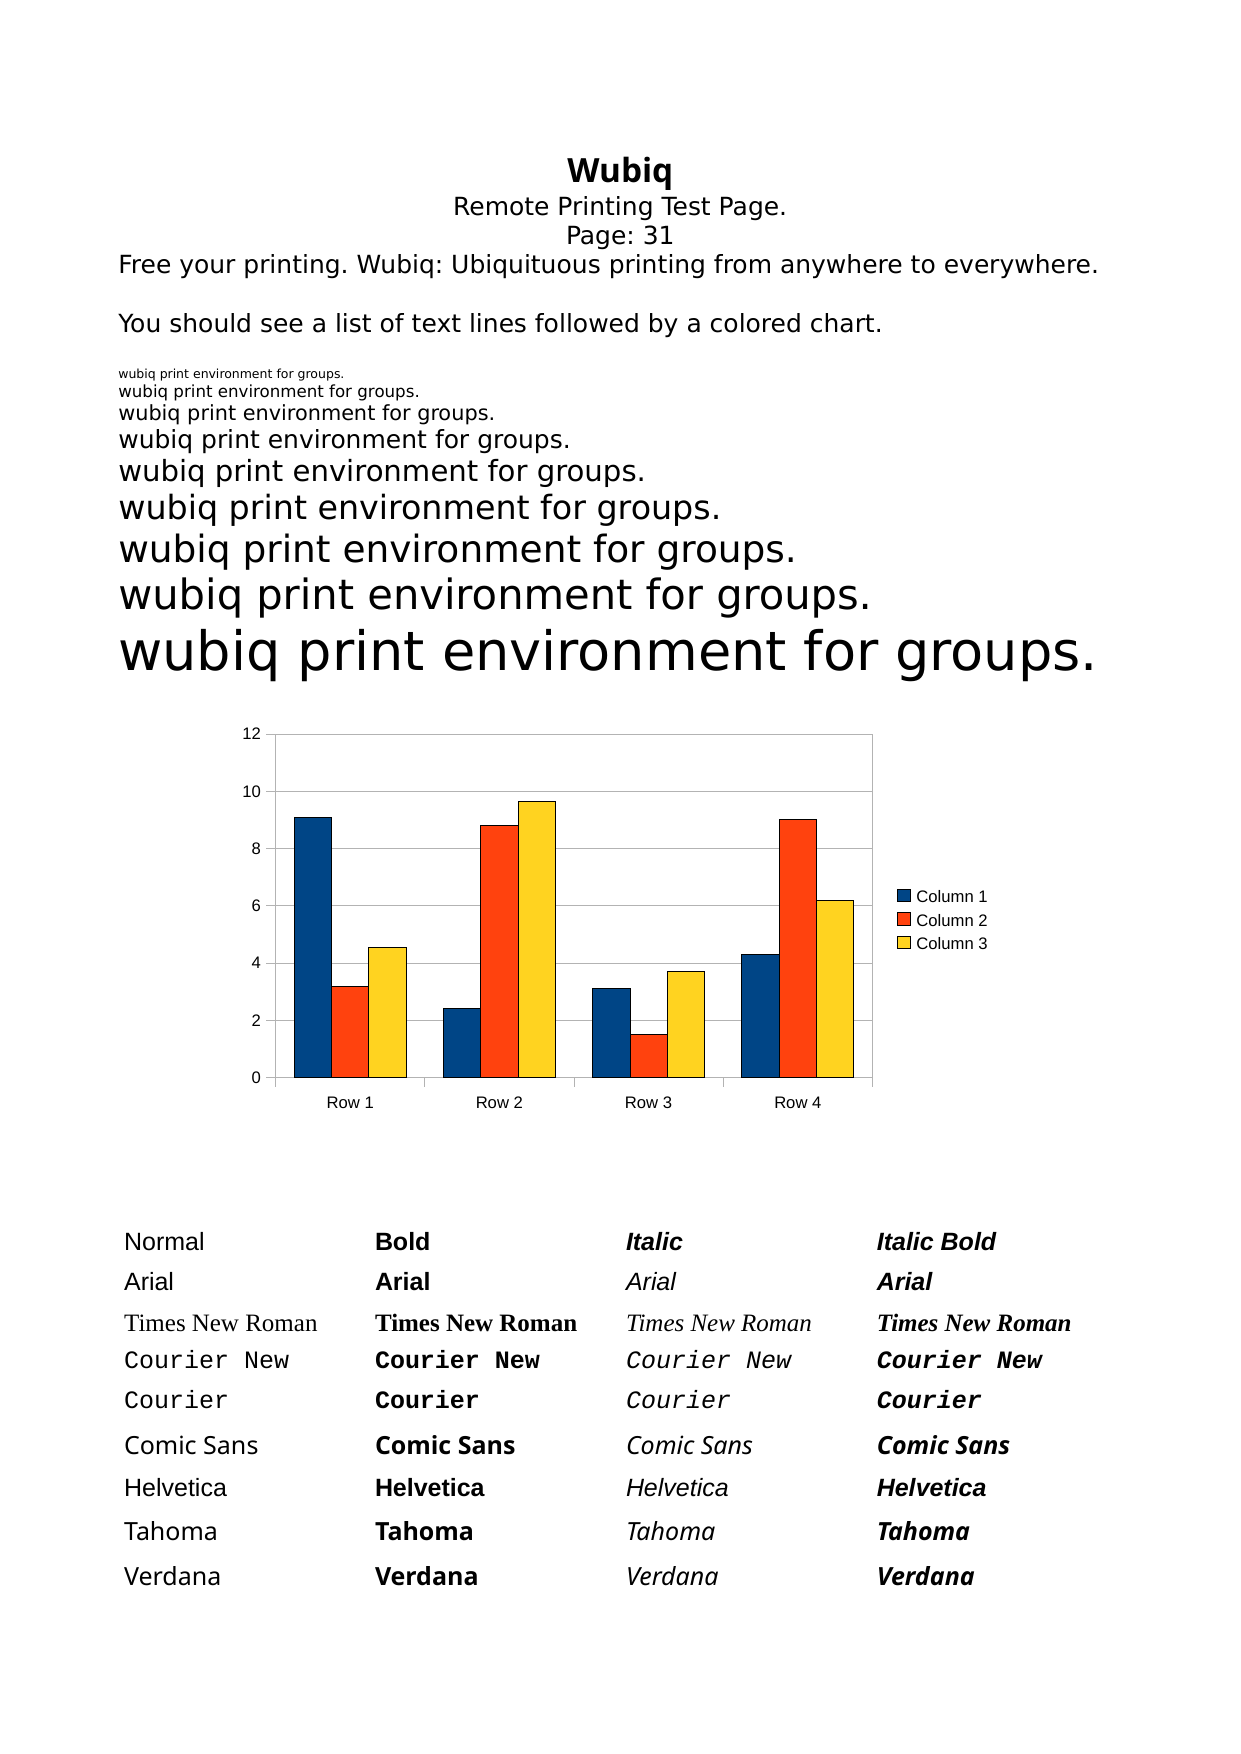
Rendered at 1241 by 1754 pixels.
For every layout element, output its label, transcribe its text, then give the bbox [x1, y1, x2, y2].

table_cell Comic Sans [118, 1422, 369, 1467]
table_cell Verdana [871, 1553, 1122, 1598]
table_cell Verdana [620, 1553, 871, 1598]
table_header Normal [118, 1221, 369, 1262]
text Free your printing. Wubiq: Ubiquituous printing from anywhere to everywhere. [118, 251, 1122, 280]
table_cell Courier New [620, 1342, 871, 1382]
table_cell Courier New [118, 1342, 369, 1382]
text wubiq print environment for groups. [118, 455, 1122, 489]
text wubiq print environment for groups. [118, 401, 1122, 426]
table_cell Helvetica [871, 1467, 1122, 1507]
table_cell Helvetica [369, 1467, 620, 1507]
table_header Italic [620, 1221, 871, 1262]
table_cell Tahoma [620, 1508, 871, 1553]
table_cell Times New Roman [118, 1302, 369, 1342]
text wubiq print environment for groups. [118, 527, 1122, 571]
table_cell Arial [369, 1262, 620, 1302]
text wubiq print environment for groups. [118, 426, 1122, 455]
text wubiq print environment for groups. [118, 571, 1122, 620]
text wubiq print environment for groups. [118, 489, 1122, 527]
table_cell Tahoma [118, 1508, 369, 1553]
table_cell Arial [871, 1262, 1122, 1302]
table_header Italic Bold [871, 1221, 1122, 1262]
text wubiq print environment for groups. [118, 620, 1122, 683]
text You should see a list of text lines followed by a colored chart. [118, 309, 1122, 338]
table_cell Verdana [118, 1553, 369, 1598]
text Page: 17 [118, 221, 1122, 251]
table_cell Comic Sans [369, 1422, 620, 1467]
table_cell Courier [369, 1382, 620, 1422]
table_cell Arial [620, 1262, 871, 1302]
text Remote Printing Test Page. [118, 192, 1122, 221]
table_cell Helvetica [118, 1467, 369, 1507]
subtitle Wubiq [118, 147, 1122, 192]
table_cell Times New Roman [369, 1302, 620, 1342]
text wubiq print environment for groups. [118, 382, 1122, 401]
table_cell Courier [118, 1382, 369, 1422]
table_cell Times New Roman [871, 1302, 1122, 1342]
table_header Bold [369, 1221, 620, 1262]
table_cell Helvetica [620, 1467, 871, 1507]
table_cell Arial [118, 1262, 369, 1302]
table_cell Tahoma [871, 1508, 1122, 1553]
table_cell Times New Roman [620, 1302, 871, 1342]
table_cell Courier New [369, 1342, 620, 1382]
table_cell Tahoma [369, 1508, 620, 1553]
table_cell Courier [871, 1382, 1122, 1422]
text wubiq print environment for groups. [118, 367, 1122, 382]
table_cell Verdana [369, 1553, 620, 1598]
table_cell Comic Sans [871, 1422, 1122, 1467]
table_cell Courier [620, 1382, 871, 1422]
table_cell Courier New [871, 1342, 1122, 1382]
table_cell Comic Sans [620, 1422, 871, 1467]
